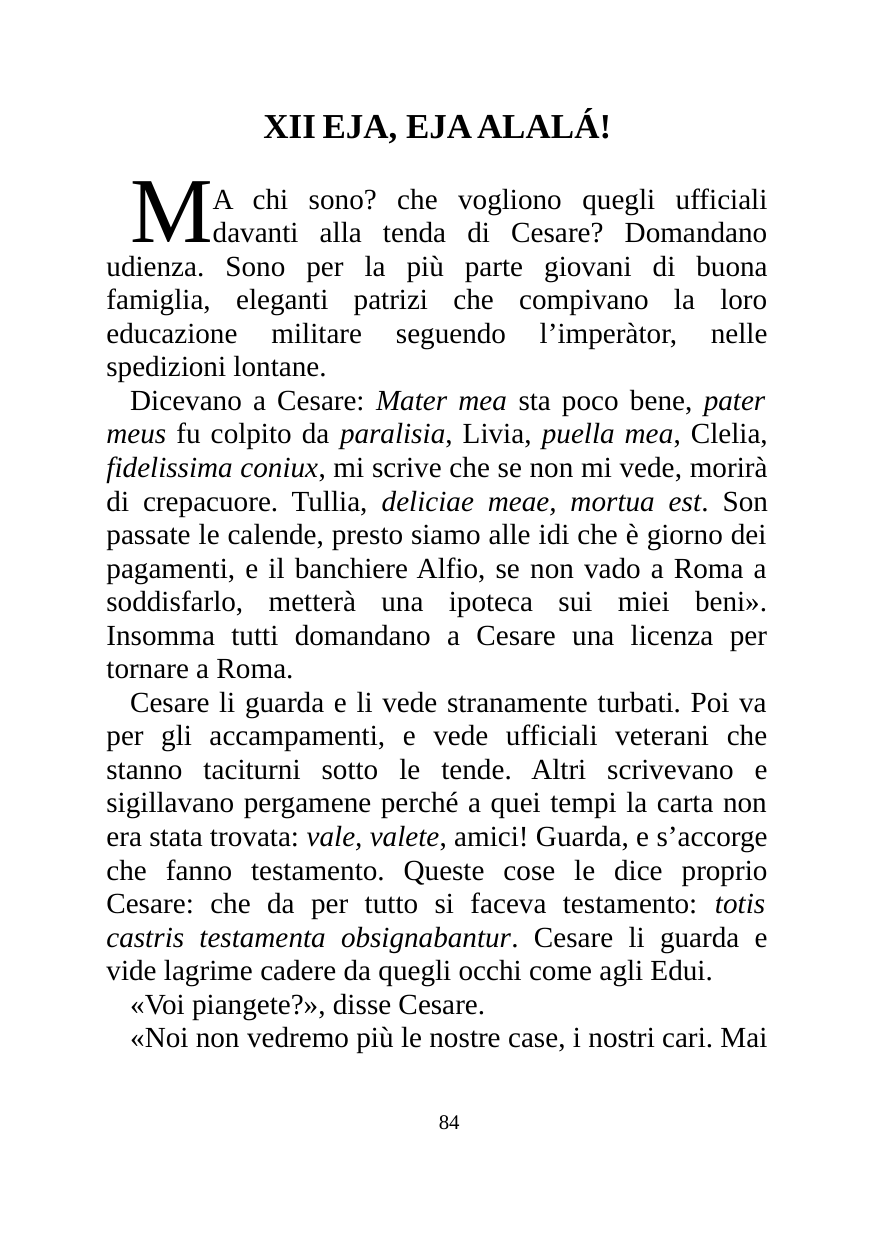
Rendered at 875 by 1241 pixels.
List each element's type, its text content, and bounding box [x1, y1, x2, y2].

text Cesare li guarda e li vede stranamente turbati. Poi va per gli accampamenti, e vede ufficiali veterani che stanno taciturni sotto le tende. Altri scrivevano e sigillavano pergamene perché a quei tempi la carta non era stata trovata: vale, valete, amici! Guarda, e s’accorge che fanno testamento. Queste cose le dice proprio Cesare: che da per tutto si faceva testamento: totis castris testamenta obsignabantur. Cesare li guarda e vide lagrime cadere da quegli occhi come agli Edui. [106, 685, 768, 987]
text «Voi piangete?», disse Cesare. [106, 987, 768, 1020]
text «Noi non vedremo più le nostre case, i nostri cari. Mai [106, 1020, 768, 1054]
subtitle EJA, EJA ALALÁ! [106, 106, 768, 146]
text MA chi sono? che vogliono quegli ufficiali davanti alla tenda di Cesare? Domandano udienza. Sono per la più parte giovani di buona famiglia, eleganti patrizi che compivano la loro educazione militare seguendo l’imperàtor, nelle spedizioni lontane. [106, 182, 768, 383]
text Dicevano a Cesare: Mater mea sta poco bene, pater meus fu colpito da paralisia, Livia, puella mea, Clelia, fidelissima coniux, mi scrive che se non mi vede, morirà di crepacuore. Tullia, deliciae meae, mortua est. Son passate le calende, presto siamo alle idi che è giorno dei pagamenti, e il banchiere Alfio, se non vado a Roma a soddisfarlo, metterà una ipoteca sui miei beni». Insomma tutti domandano a Cesare una licenza per tornare a Roma. [106, 383, 768, 685]
